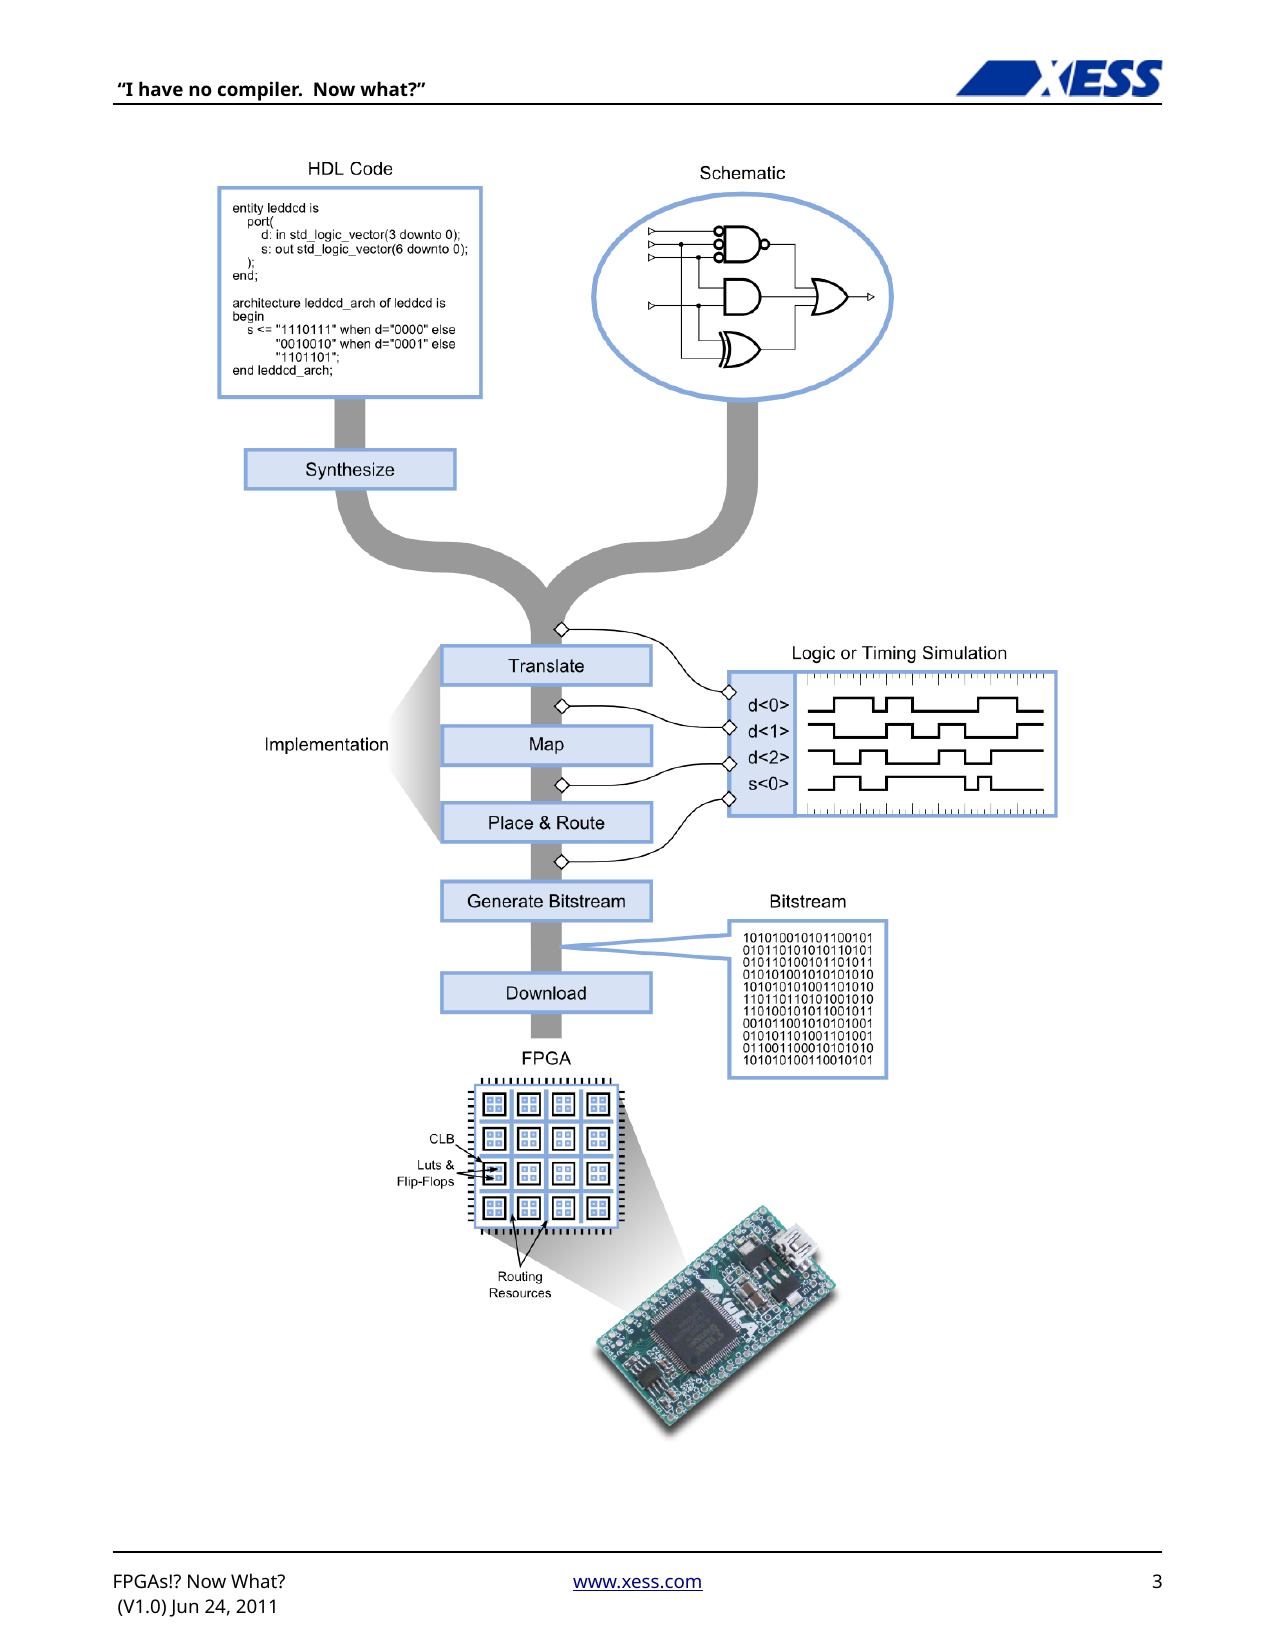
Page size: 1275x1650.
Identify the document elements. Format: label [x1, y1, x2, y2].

picture [955, 60, 1163, 97]
picture [217, 162, 1058, 1477]
